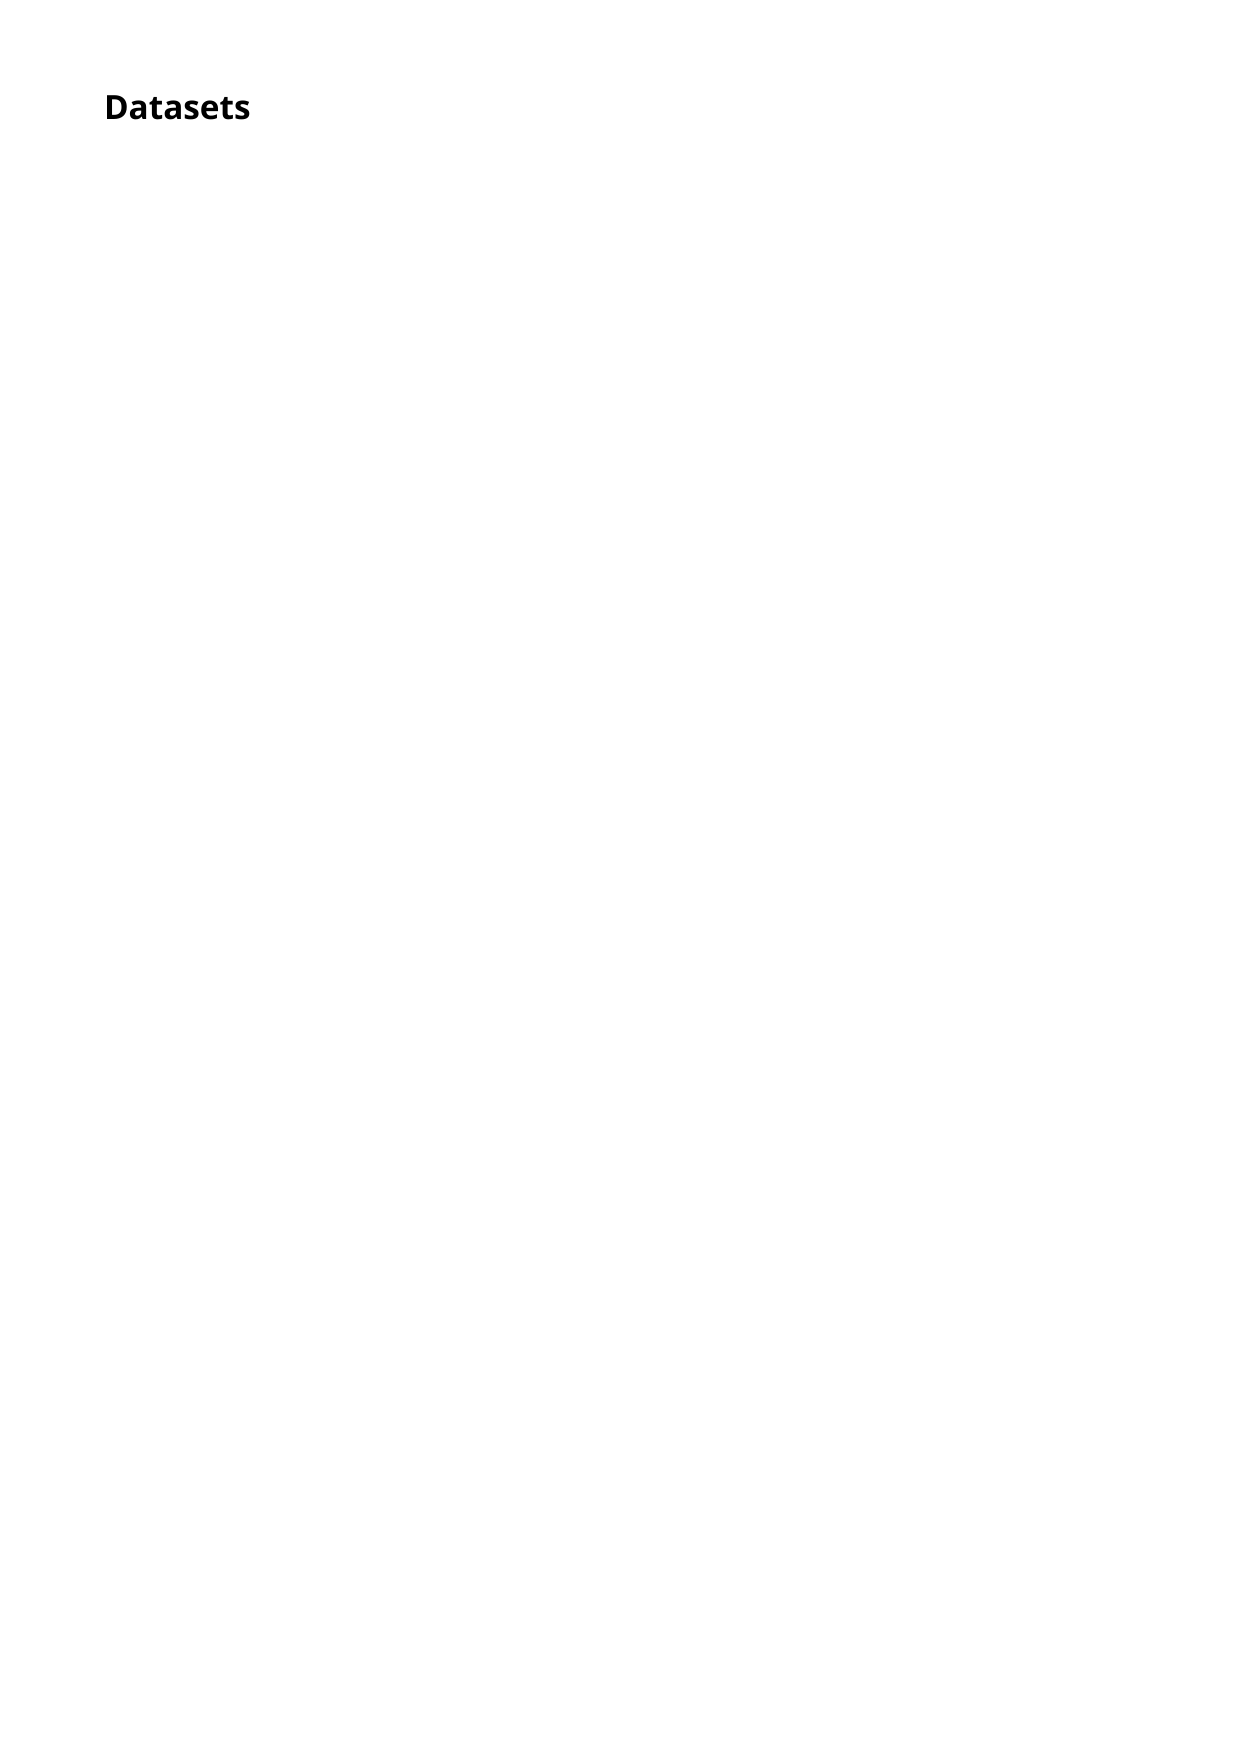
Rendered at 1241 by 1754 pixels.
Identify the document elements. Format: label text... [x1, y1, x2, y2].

subtitle Datasets [104, 83, 1181, 129]
